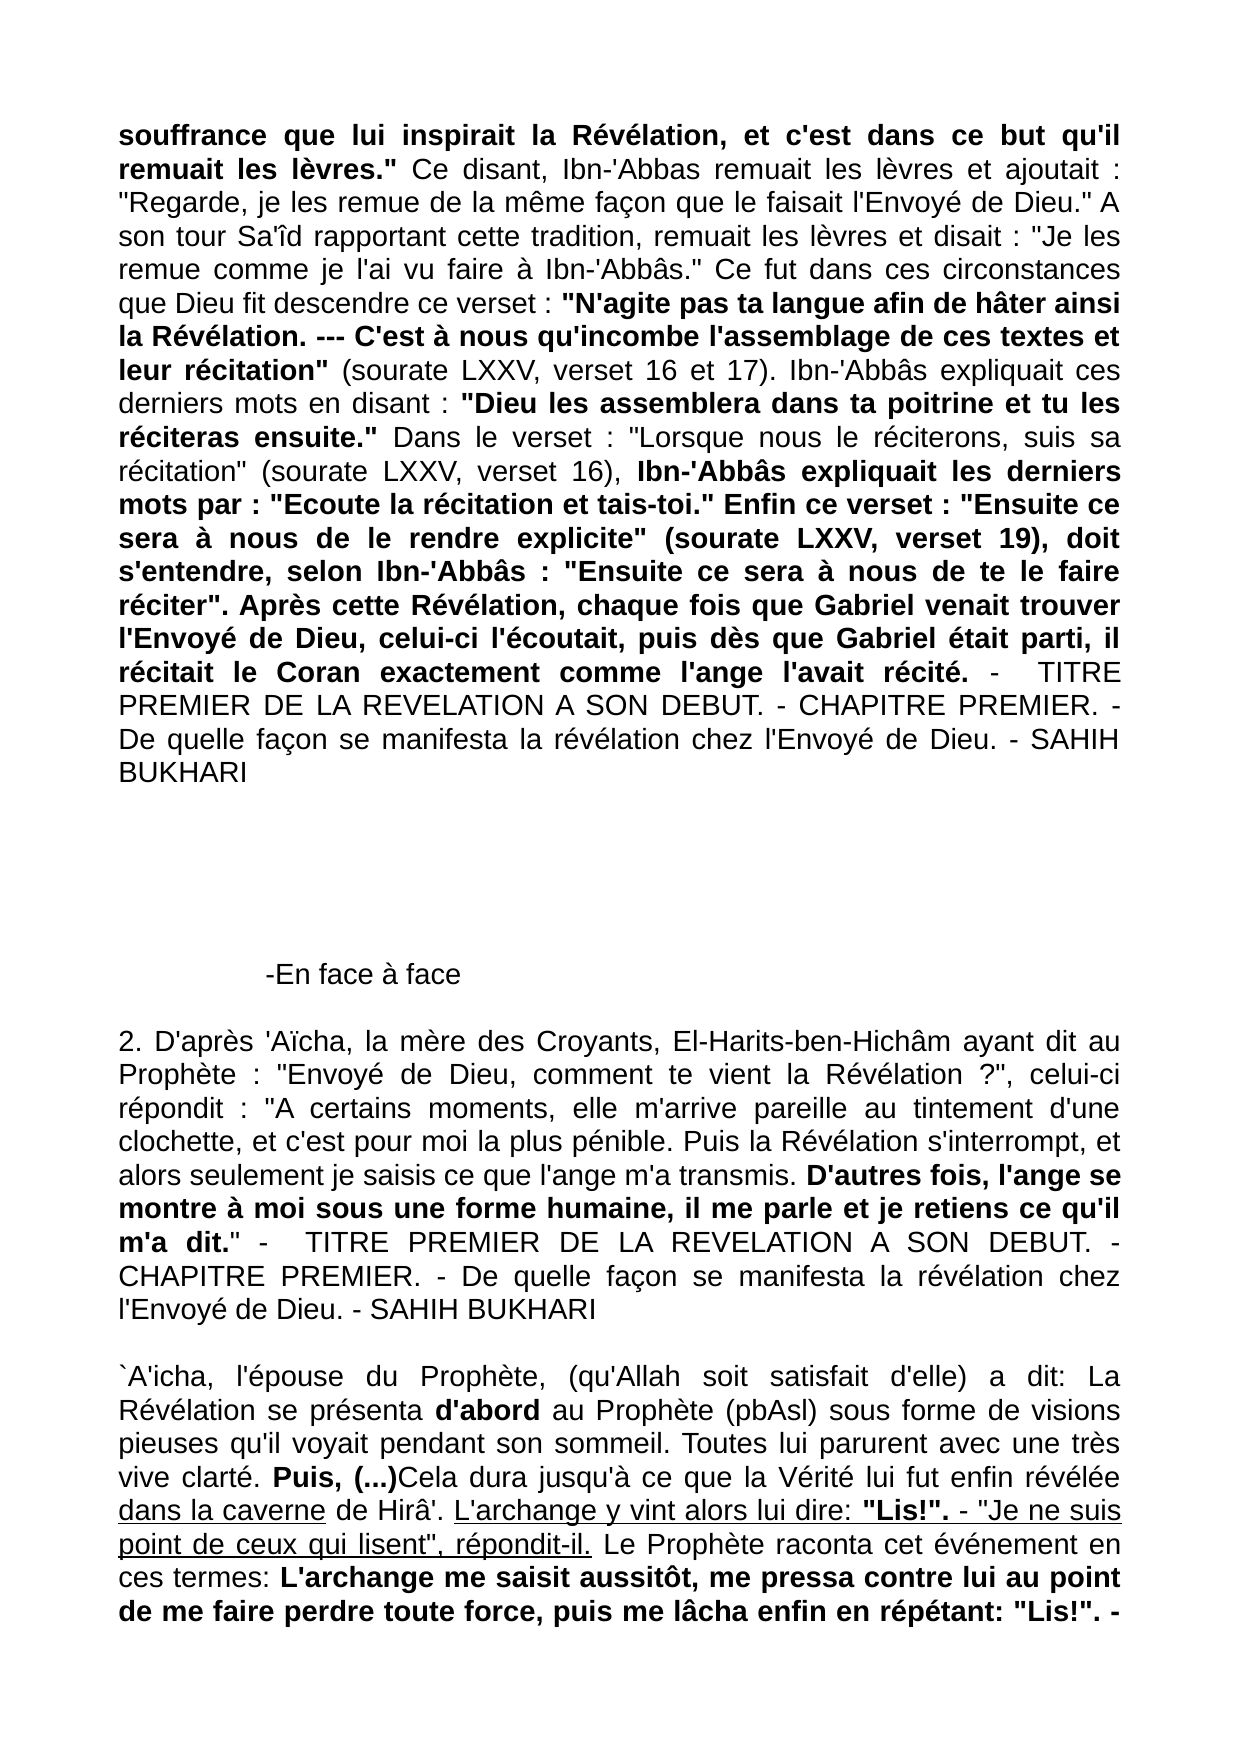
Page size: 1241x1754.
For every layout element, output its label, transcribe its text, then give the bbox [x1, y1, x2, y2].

text `A'icha, l'épouse du Prophète, (qu'Allah soit satisfait d'elle) a dit: La Révélation se présenta d'abord au Prophète (pbAsl) sous forme de visions pieuses qu'il voyait pendant son sommeil. Toutes lui parurent avec une très vive clarté. Puis, (...)Cela dura jusqu'à ce que la Vérité lui fut enfin révélée dans la caverne de Hirâ'. L'archange y vint alors lui dire: "Lis!". - "Je ne suis point de ceux qui lisent", répondit-il. Le Prophète raconta cet événement en ces termes: L'archange me saisit aussitôt, me pressa contre lui au point de me faire perdre toute force, puis me lâcha enfin en répétant: "Lis!". [118, 1359, 1122, 1627]
text -En face à face [118, 957, 1122, 990]
text 2. D'après 'Aïcha, la mère des Croyants, El-Harits-ben-Hichâm ayant dit au Prophète : "Envoyé de Dieu, comment te vient la Révélation ?", celui-ci répondit : "A certains moments, elle m'arrive pareille au tintement d'une clochette, et c'est pour moi la plus pénible. Puis la Révélation s'interrompt, et alors seulement je saisis ce que l'ange m'a transmis. D'autres fois, l'ange se montre à moi sous une forme humaine, il me parle et je retiens ce qu'il m'a dit." - TITRE PREMIER DE LA REVELATION A SON DEBUT. - CHAPITRE PREMIER. - De quelle façon se manifesta la révélation chez l'Envoyé de Dieu. - SAHIH BUKHARI [118, 1024, 1122, 1326]
text souffrance que lui inspirait la Révélation, et c'est dans ce but qu'il remuait les lèvres." Ce disant, Ibn-'Abbas remuait les lèvres et ajoutait : "Regarde, je les remue de la même façon que le faisait l'Envoyé de Dieu." A son tour Sa'îd rapportant cette tradition, remuait les lèvres et disait : "Je les remue comme je l'ai vu faire à Ibn-'Abbâs." Ce fut dans ces circonstances que Dieu fit descendre ce verset : "N'agite pas ta langue afin de hâter ainsi la Révélation. --- C'est à nous qu'incombe l'assemblage de ces textes et leur récitation" (sourate LXXV, verset 16 et 17). Ibn-'Abbâs expliquait ces derniers mots en disant : "Dieu les assemblera dans ta poitrine et tu les réciteras ensuite." Dans le verset : "Lorsque nous le réciterons, suis sa récitation" (sourate LXXV, verset 16), Ibn-'Abbâs expliquait les derniers mots par : "Ecoute la récitation et tais-toi." Enfin ce verset : "Ensuite ce sera à nous de le rendre explicite" (sourate LXXV, verset 19), doit s'entendre, selon Ibn-'Abbâs : "Ensuite ce sera à nous de te le faire réciter". Après cette Révélation, chaque fois que Gabriel venait trouver l'Envoyé de Dieu, celui-ci l'écoutait, puis dès que Gabriel était parti, il récitait le Coran exactement comme l'ange l'avait récité. - TITRE PREMIER DE LA REVELATION A SON DEBUT. - CHAPITRE PREMIER. - De quelle façon se manifesta la révélation chez l'Envoyé de Dieu. - SAHIH BUKHARI [118, 118, 1122, 789]
